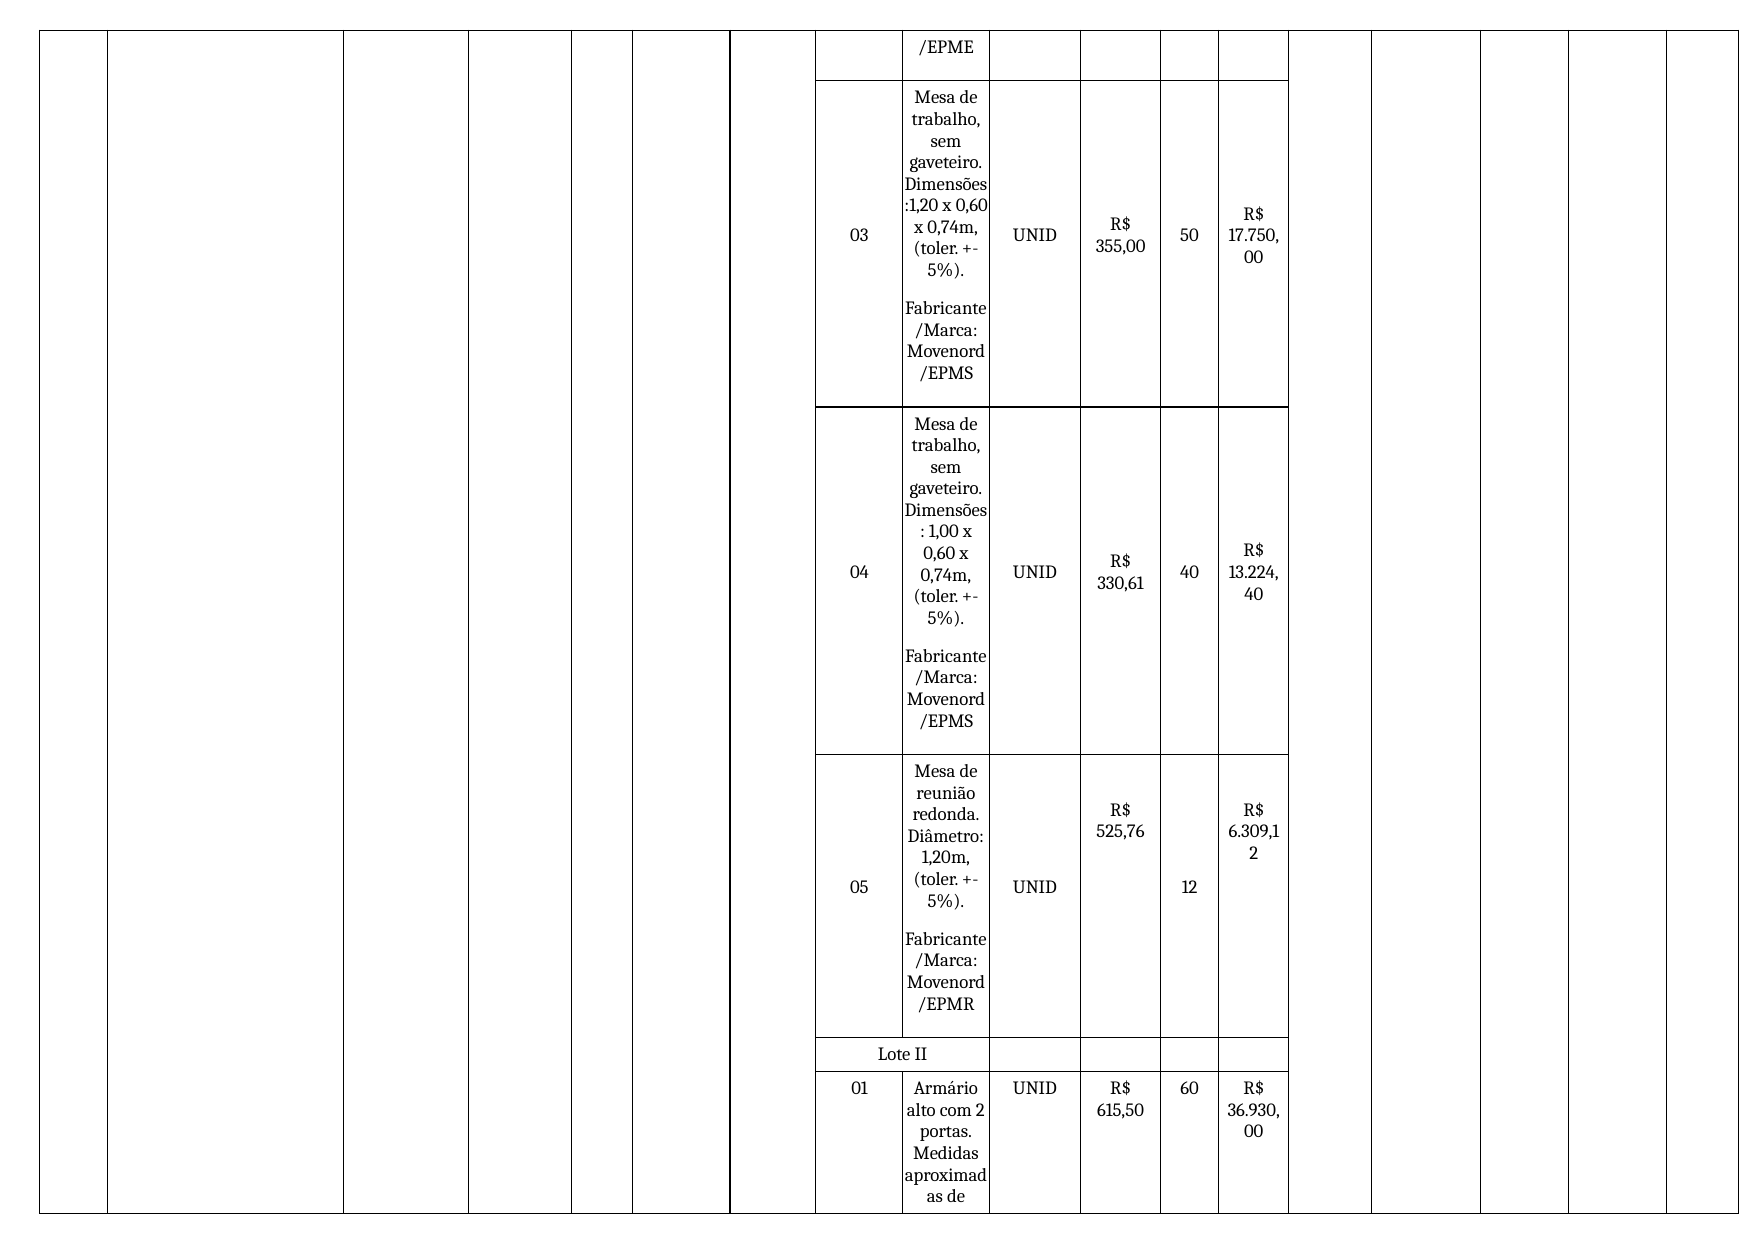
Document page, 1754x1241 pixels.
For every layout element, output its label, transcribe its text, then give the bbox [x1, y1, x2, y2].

table_cell [990, 1038, 1080, 1071]
table_cell R$ 330,61 [1081, 408, 1160, 754]
table_cell [1081, 31, 1160, 80]
table_cell 50 [1161, 81, 1218, 406]
table_cell Mesa de trabalho, sem gaveteiro. Dimensões:1,20 x 0,60 x 0,74m, (toler. +- 5%). Fabricante/Marca: Movenord/EPMS [903, 81, 989, 406]
table_cell [633, 31, 729, 1213]
table_cell [1081, 1038, 1160, 1071]
table_cell Armário alto com 2 portas. Medidas aproximadas de [903, 1072, 989, 1213]
table_cell Lote II [816, 1038, 989, 1071]
table_cell 03 [816, 81, 902, 406]
table_cell [344, 31, 468, 1213]
table_cell R$ 615,50 [1081, 1072, 1160, 1213]
table_cell [1219, 31, 1288, 80]
table_cell R$ 525,76 [1081, 755, 1160, 1037]
table_cell [816, 31, 902, 80]
table_cell [1219, 1038, 1288, 1071]
table_cell R$ 36.930,00 [1219, 1072, 1288, 1213]
table_cell R$ 13.224,40 [1219, 408, 1288, 754]
table_cell 01 [816, 1072, 902, 1213]
table_cell 60 [1161, 1072, 1218, 1213]
table_cell [1667, 31, 1738, 1213]
table_cell Mesa de reunião redonda. Diâmetro: 1,20m, (toler. +-5%). Fabricante/Marca: Movenord/EPMR [903, 755, 989, 1037]
table_cell Mesa de trabalho, sem gaveteiro. Dimensões: 1,00 x 0,60 x 0,74m, (toler. +- 5%). Fabricante/Marca: Movenord/EPMS [903, 408, 989, 754]
table_cell [1481, 31, 1568, 1213]
table_cell 05 [816, 755, 902, 1037]
table_cell [731, 31, 815, 1213]
table_cell UNID [990, 81, 1080, 406]
table_cell [108, 31, 343, 1213]
table_cell [1289, 31, 1371, 1213]
table_cell R$ 6.309,12 [1219, 755, 1288, 1037]
table_cell [40, 31, 107, 1213]
table_cell /EPME [903, 31, 989, 80]
table_cell [1161, 31, 1218, 80]
table_cell 04 [816, 408, 902, 754]
table_cell R$ 17.750,00 [1219, 81, 1288, 406]
table_cell [469, 31, 571, 1213]
table_cell [1161, 1038, 1218, 1071]
table_cell [1372, 31, 1480, 1213]
table_cell UNID [990, 755, 1080, 1037]
table_cell [990, 31, 1080, 80]
table_cell R$ 355,00 [1081, 81, 1160, 406]
table_cell UNID [990, 408, 1080, 754]
table_cell [572, 31, 632, 1213]
table_cell UNID [990, 1072, 1080, 1213]
table_cell [1569, 31, 1666, 1213]
table_cell 40 [1161, 408, 1218, 754]
table_cell 12 [1161, 755, 1218, 1037]
